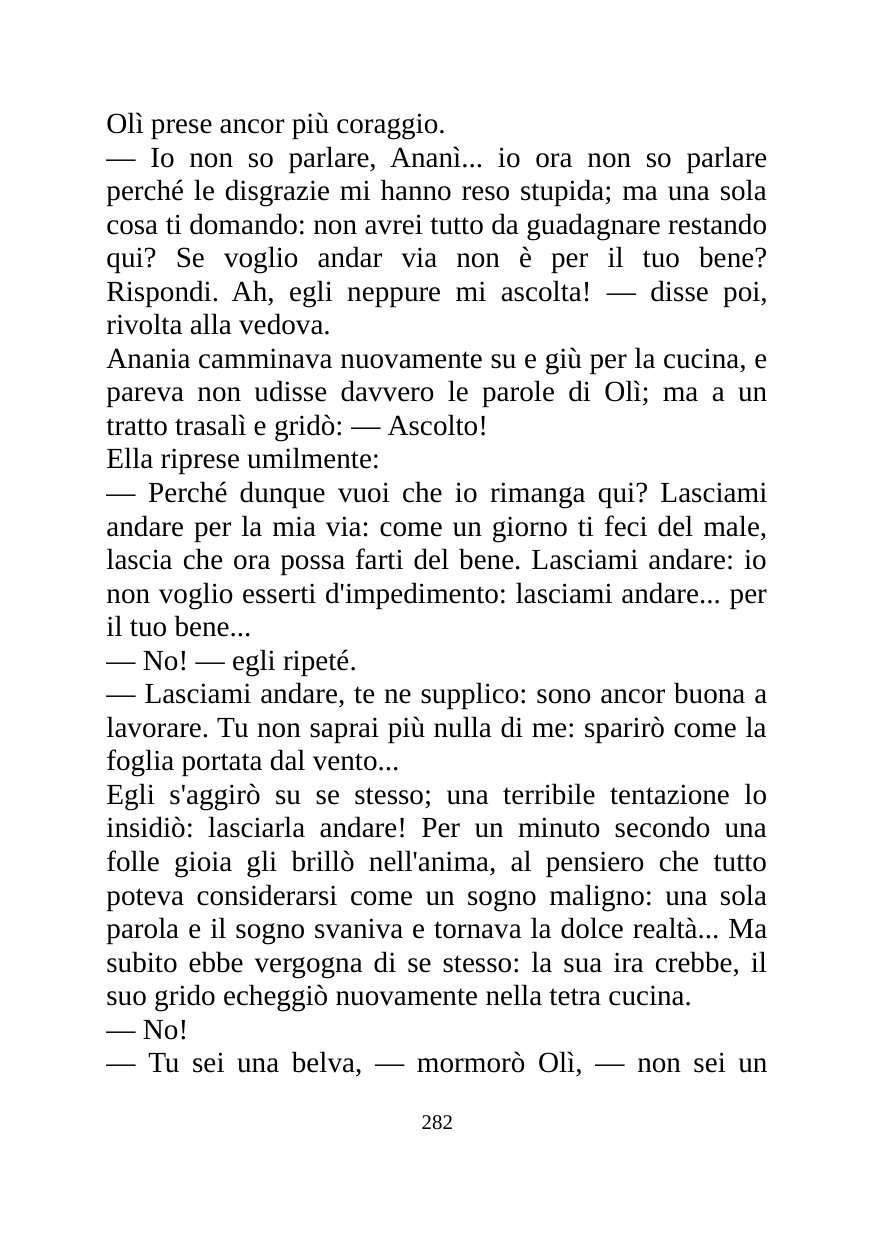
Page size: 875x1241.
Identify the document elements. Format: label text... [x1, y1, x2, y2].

text Anania camminava nuovamente su e giù per la cucina, e pareva non udisse davvero le parole di Olì; ma a un tratto trasalì e gridò: — Ascolto! [106, 341, 768, 442]
text — Perché dunque vuoi che io rimanga qui? Lasciami andare per la mia via: come un giorno ti feci del male, lascia che ora possa farti del bene. Lasciami andare: io non voglio esserti d'impedimento: lasciami andare... per il tuo bene... [106, 475, 768, 643]
text — No! [106, 1012, 768, 1045]
text Ella riprese umilmente: [106, 442, 768, 475]
text Egli s'aggirò su se stesso; una terribile tentazione lo insidiò: lasciarla andare! Per un minuto secondo una folle gioia gli brillò nell'anima, al pensiero che tutto poteva considerarsi come un sogno maligno: una sola parola e il sogno svaniva e tornava la dolce realtà... Ma subito ebbe vergogna di se stesso: la sua ira crebbe, il suo grido echeggiò nuovamente nella tetra cucina. [106, 777, 768, 1012]
text — Io non so parlare, Ananì... io ora non so parlare perché le disgrazie mi hanno reso stupida; ma una sola cosa ti domando: non avrei tutto da guadagnare restando qui? Se voglio andar via non è per il tuo bene? Rispondi. Ah, egli neppure mi ascolta! — disse poi, rivolta alla vedova. [106, 140, 768, 341]
text — No! — egli ripeté. [106, 643, 768, 676]
text — Tu sei una belva, — mormorò Olì, — non sei un [106, 1045, 768, 1079]
text Olì prese ancor più coraggio. [106, 106, 768, 140]
text — Lasciami andare, te ne supplico: sono ancor buona a lavorare. Tu non saprai più nulla di me: sparirò come la foglia portata dal vento... [106, 676, 768, 777]
